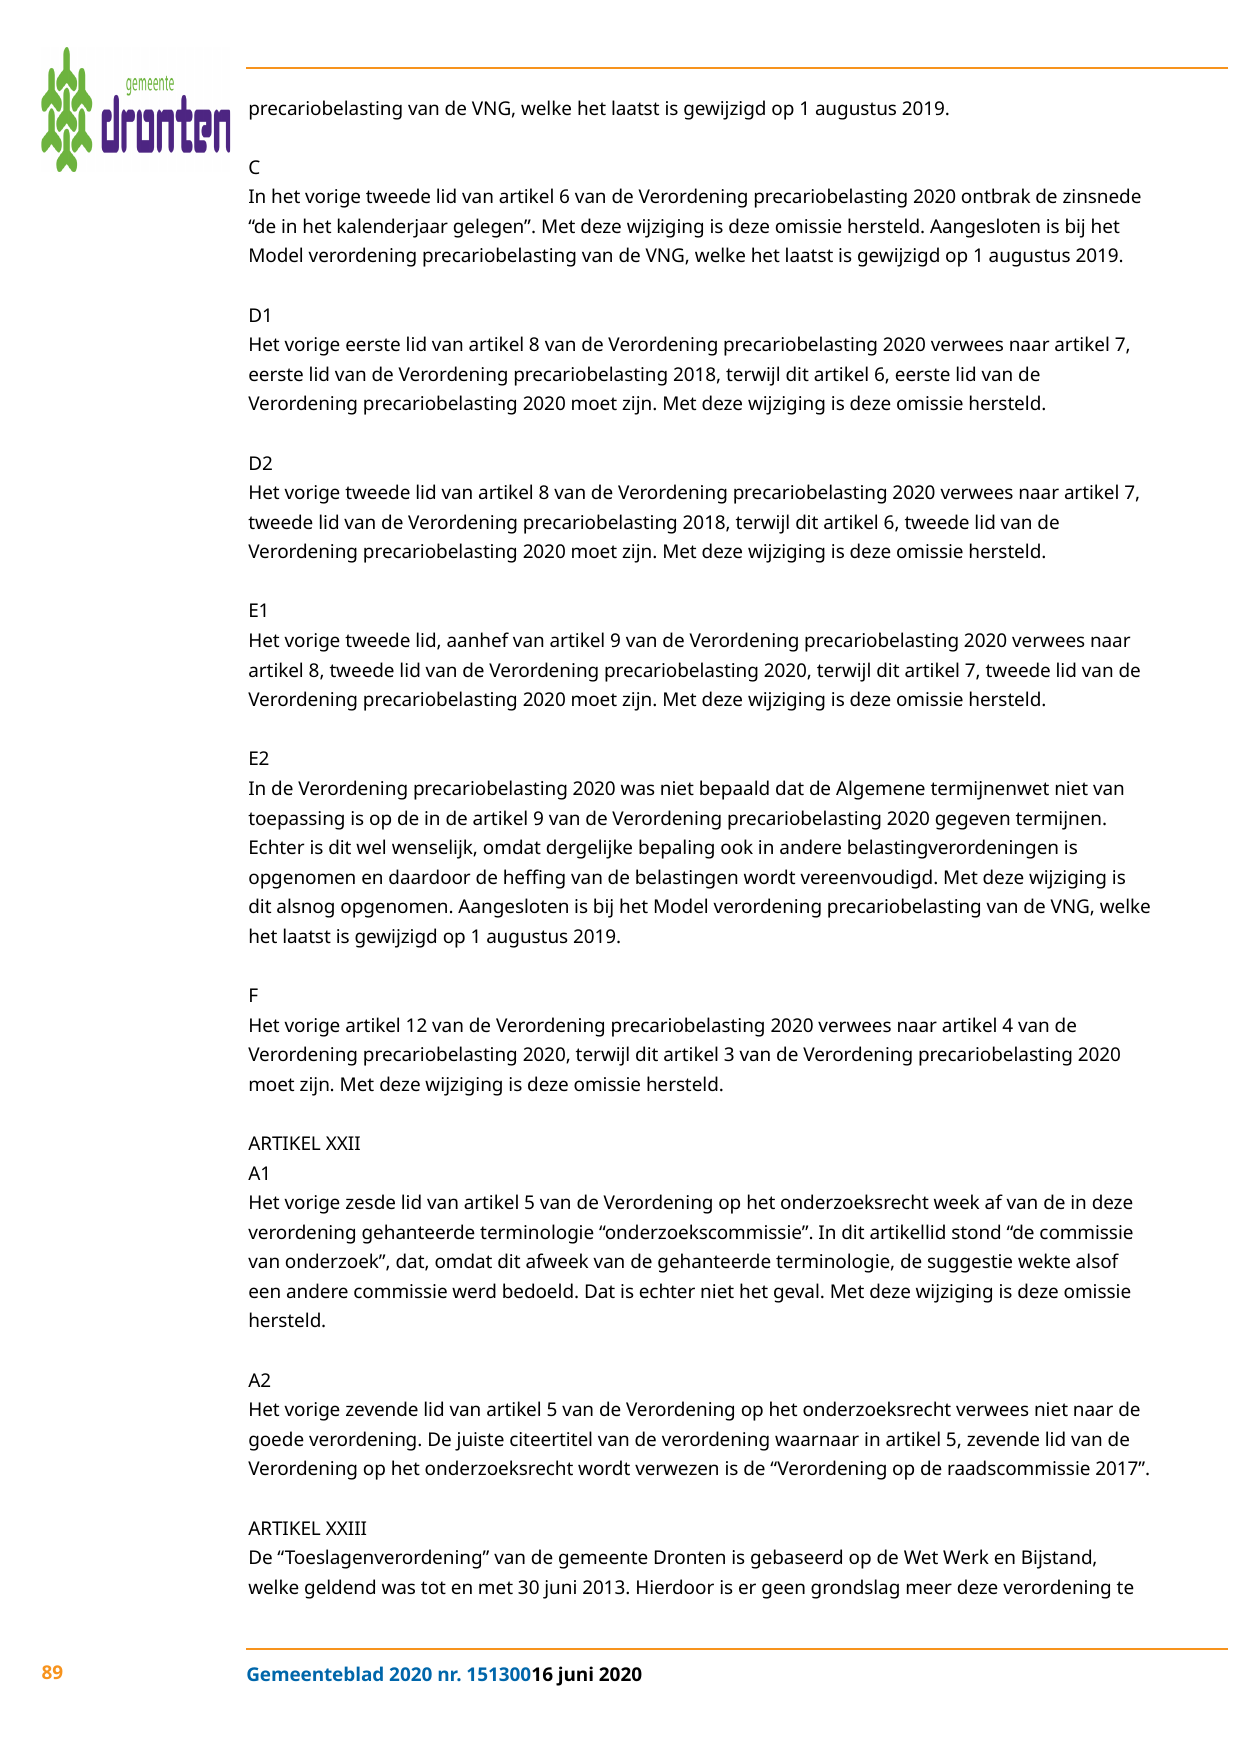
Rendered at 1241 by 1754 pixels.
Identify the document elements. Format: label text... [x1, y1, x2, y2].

text Het vorige tweede lid van artikel 8 van de Verordening precariobelasting 2020 verwees naar artikel 7, tweede lid van de Verordening precariobelasting 2018, terwijl dit artikel 6, tweede lid van de Verordening precariobelasting 2020 moet zijn. Met deze wijziging is deze omissie hersteld. [248, 479, 1152, 564]
text D1 [248, 302, 1152, 328]
text precariobelasting van de VNG, welke het laatst is gewijzigd op 1 augustus 2019. [248, 95, 1152, 121]
text F [248, 982, 1152, 1008]
text ARTIKEL XXIII [248, 1515, 1152, 1541]
text Het vorige tweede lid, aanhef van artikel 9 van de Verordening precariobelasting 2020 verwees naar artikel 8, tweede lid van de Verordening precariobelasting 2020, terwijl dit artikel 7, tweede lid van de Verordening precariobelasting 2020 moet zijn. Met deze wijziging is deze omissie hersteld. [248, 627, 1152, 712]
text A2 [248, 1367, 1152, 1393]
text Het vorige zesde lid van artikel 5 van de Verordening op het onderzoeksrecht week af van de in deze verordening gehanteerde terminologie “onderzoekscommissie”. In dit artikellid stond “de commissie van onderzoek”, dat, omdat dit afweek van de gehanteerde terminologie, de suggestie wekte alsof een andere commissie werd bedoeld. Dat is echter niet het geval. Met deze wijziging is deze omissie hersteld. [248, 1189, 1152, 1333]
text E1 [248, 598, 1152, 623]
picture [41, 47, 231, 172]
text D2 [248, 450, 1152, 476]
text De “Toeslagenverordening” van de gemeente Dronten is gebaseerd op de Wet Werk en Bijstand, welke geldend was tot en met 30 juni 2013. Hierdoor is er geen grondslag meer deze verordening te [248, 1544, 1152, 1600]
text Het vorige artikel 12 van de Verordening precariobelasting 2020 verwees naar artikel 4 van de Verordening precariobelasting 2020, terwijl dit artikel 3 van de Verordening precariobelasting 2020 moet zijn. Met deze wijziging is deze omissie hersteld. [248, 1012, 1152, 1097]
text Het vorige zevende lid van artikel 5 van de Verordening op het onderzoeksrecht verwees niet naar de goede verordening. De juiste citeertitel van de verordening waarnaar in artikel 5, zevende lid van de Verordening op het onderzoeksrecht wordt verwezen is de “Verordening op de raadscommissie 2017”. [248, 1396, 1152, 1481]
text In de Verordening precariobelasting 2020 was niet bepaald dat de Algemene termijnenwet niet van toepassing is op de in de artikel 9 van de Verordening precariobelasting 2020 gegeven termijnen. Echter is dit wel wenselijk, omdat dergelijke bepaling ook in andere belastingverordeningen is opgenomen en daardoor de heffing van de belastingen wordt vereenvoudigd. Met deze wijziging is dit alsnog opgenomen. Aangesloten is bij het Model verordening precariobelasting van de VNG, welke het laatst is gewijzigd op 1 augustus 2019. [248, 775, 1152, 949]
text A1 [248, 1160, 1152, 1186]
text Het vorige eerste lid van artikel 8 van de Verordening precariobelasting 2020 verwees naar artikel 7, eerste lid van de Verordening precariobelasting 2018, terwijl dit artikel 6, eerste lid van de Verordening precariobelasting 2020 moet zijn. Met deze wijziging is deze omissie hersteld. [248, 331, 1152, 416]
text In het vorige tweede lid van artikel 6 van de Verordening precariobelasting 2020 ontbrak de zinsnede “de in het kalenderjaar gelegen”. Met deze wijziging is deze omissie hersteld. Aangesloten is bij het Model verordening precariobelasting van de VNG, welke het laatst is gewijzigd op 1 augustus 2019. [248, 183, 1152, 268]
text C [248, 154, 1152, 180]
text ARTIKEL XXII [248, 1130, 1152, 1156]
text E2 [248, 746, 1152, 771]
